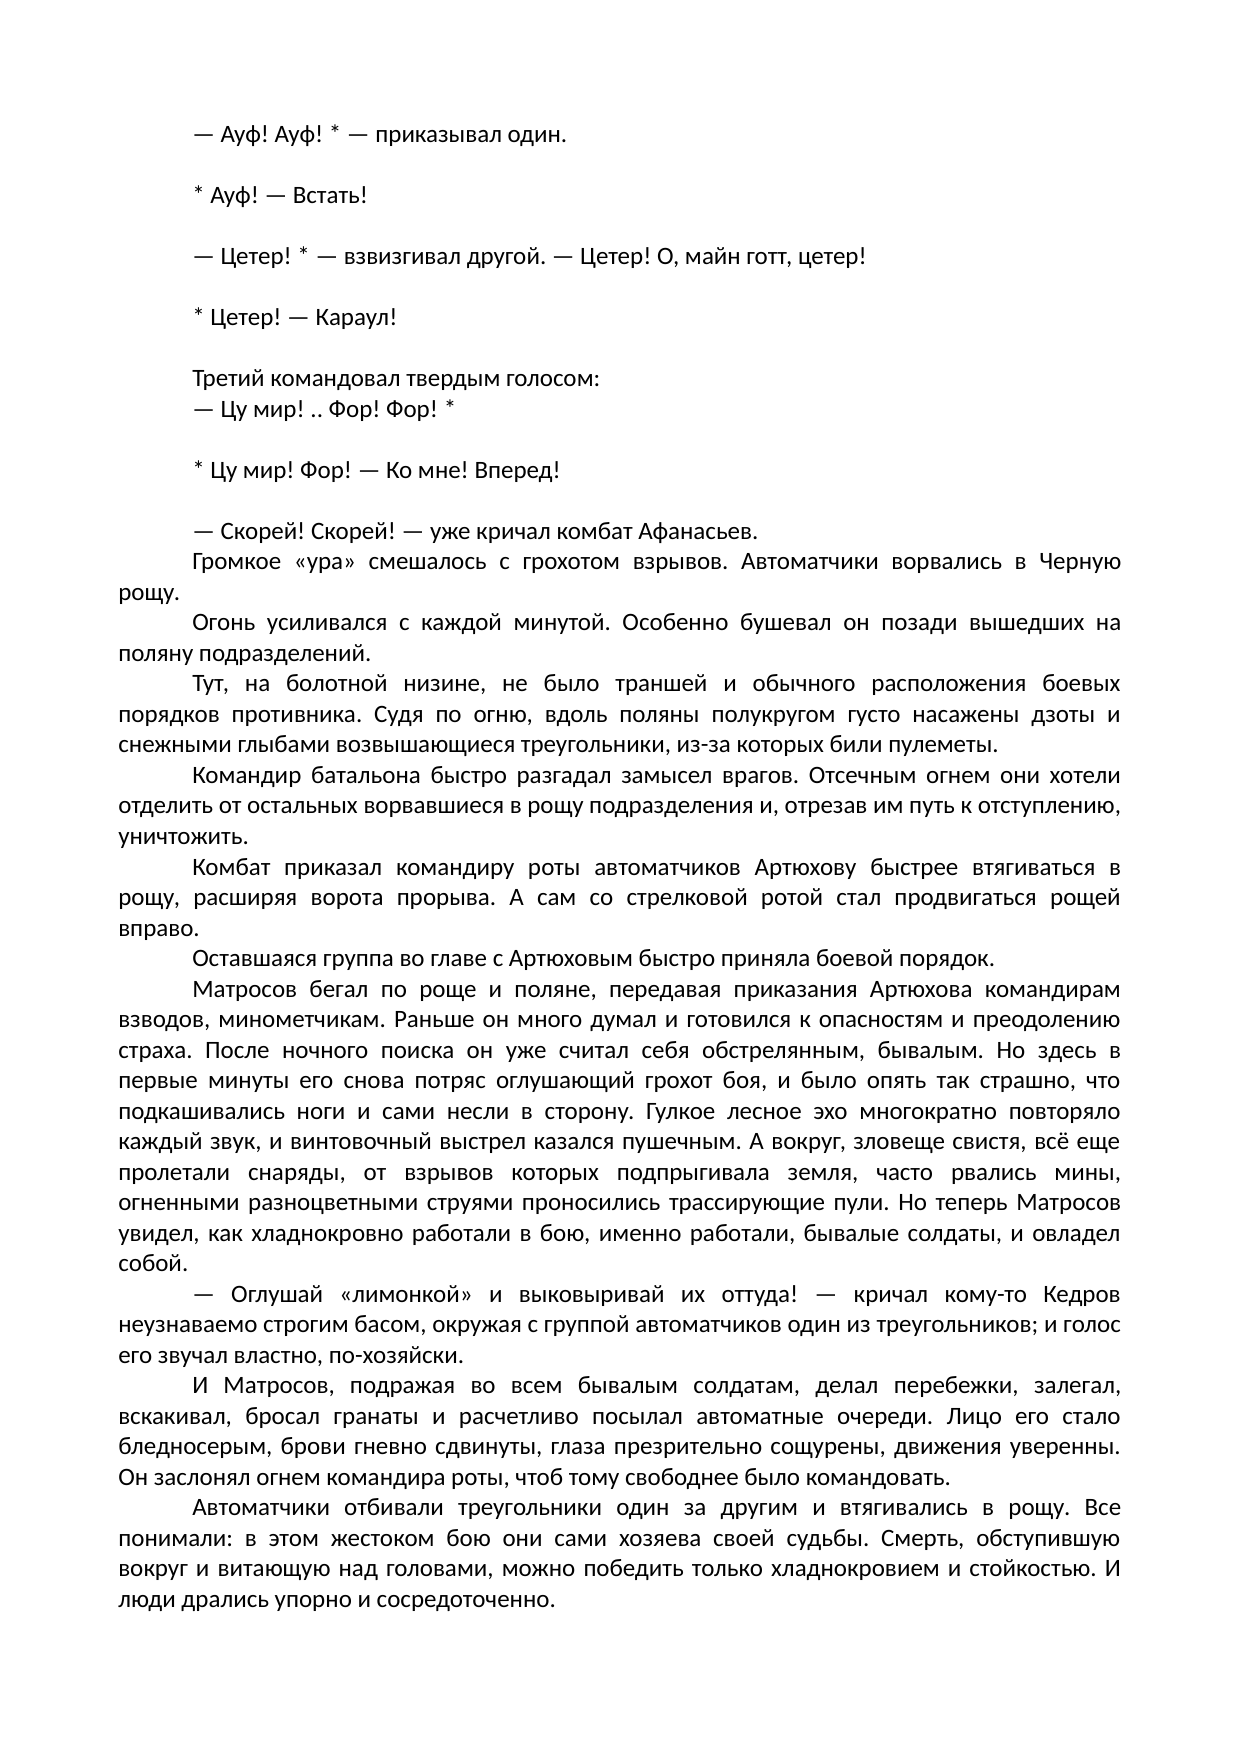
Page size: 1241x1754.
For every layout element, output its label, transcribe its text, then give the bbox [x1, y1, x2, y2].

text Автоматчики отбивали треугольники один за другим и втягивались в рощу. Все понимали: в этом жестоком бою они сами хозяева своей судьбы. Смерть, обступившую вокруг и витающую над головами, можно победить только хладнокровием и стойкостью. И люди дрались упорно и сосредоточенно. [118, 1492, 1122, 1614]
text * Цу мир! Фор! — Ко мне! Вперед! [118, 454, 1122, 484]
text * Ауф! — Встать! [118, 179, 1122, 210]
text — Ауф! Ауф! * — приказывал один. [118, 118, 1122, 149]
text * Цетер! — Караул! [118, 301, 1122, 332]
text — Цетер! * — взвизгивал другой. — Цетер! О, майн готт, цетер! [118, 240, 1122, 271]
text Огонь усиливался с каждой минутой. Особенно бушевал он позади вышедших на поляну подразделений. [118, 606, 1122, 667]
text Третий командовал твердым голосом: [118, 362, 1122, 393]
text Матросов бегал по роще и поляне, передавая приказания Артюхова командирам взводов, минометчикам. Раньше он много думал и готовился к опасностям и преодолению страха. После ночного поиска он уже считал себя обстрелянным, бывалым. Но здесь в первые минуты его снова потряс оглушающий грохот боя, и было опять так страшно, что подкашивались ноги и сами несли в сторону. Гулкое лесное эхо многократно повторяло каждый звук, и винтовочный выстрел казался пушечным. А вокруг, зловеще свистя, всё еще пролетали снаряды, от взрывов которых подпрыгивала земля, часто рвались мины, огненными разноцветными струями проносились трассирующие пули. Но теперь Матросов увидел, как хладнокровно работали в бою, именно работали, бывалые солдаты, и овладел собой. [118, 973, 1122, 1278]
text Оставшаяся группа во главе с Артюховым быстро приняла боевой порядок. [118, 942, 1122, 973]
text — Оглушай «лимонкой» и выковыривай их оттуда! — кричал кому-то Кедров неузнаваемо строгим басом, окружая с группой автоматчиков один из треугольников; и голос его звучал властно, по-хозяйски. [118, 1278, 1122, 1369]
text — Скорей! Скорей! — уже кричал комбат Афанасьев. [118, 515, 1122, 545]
text Комбат приказал командиру роты автоматчиков Артюхову быстрее втягиваться в рощу, расширяя ворота прорыва. А сам со стрелковой ротой стал продвигаться рощей вправо. [118, 851, 1122, 942]
text И Матросов, подражая во всем бывалым солдатам, делал перебежки, залегал, вскакивал, бросал гранаты и расчетливо посылал автоматные очереди. Лицо его стало бледносерым, брови гневно сдвинуты, глаза презрительно сощурены, движения уверенны. Он заслонял огнем командира роты, чтоб тому свободнее было командовать. [118, 1369, 1122, 1492]
text — Цу мир! .. Фор! Фор! * [118, 393, 1122, 423]
text Командир батальона быстро разгадал замысел врагов. Отсечным огнем они хотели отделить от остальных ворвавшиеся в рощу подразделения и, отрезав им путь к отступлению, уничтожить. [118, 759, 1122, 851]
text Тут, на болотной низине, не было траншей и обычного расположения боевых порядков противника. Судя по огню, вдоль поляны полукругом густо насажены дзоты и снежными глыбами возвышающиеся треугольники, из-за которых били пулеметы. [118, 667, 1122, 759]
text Громкое «ура» смешалось с грохотом взрывов. Автоматчики ворвались в Черную рощу. [118, 545, 1122, 606]
